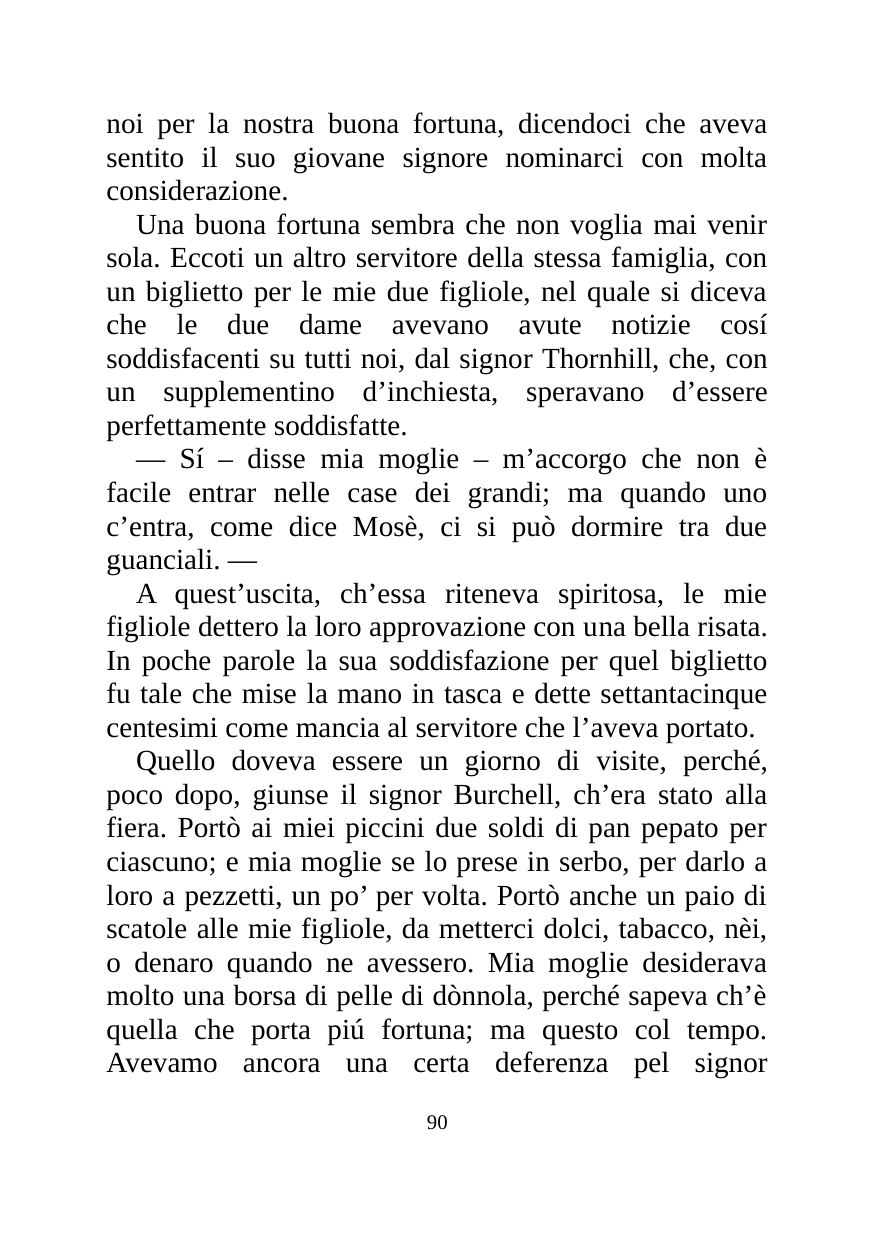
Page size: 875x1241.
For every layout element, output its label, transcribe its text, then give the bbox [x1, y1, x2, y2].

text noi per la nostra buona fortuna, dicendoci che aveva sentito il suo giovane signore nominarci con molta considerazione. [106, 106, 768, 207]
text Quello doveva essere un giorno di visite, perché, poco dopo, giunse il signor Burchell, ch’era stato alla fiera. Portò ai miei piccini due soldi di pan pepato per ciascuno; e mia moglie se lo prese in serbo, per darlo a loro a pezzetti, un po’ per volta. Portò anche un paio di scatole alle mie figliole, da metterci dolci, tabacco, nèi, o denaro quando ne avessero. Mia moglie desiderava molto una borsa di pelle di dònnola, perché sapeva ch’è quella che porta piú fortuna; ma questo col tempo. Avevamo ancora una certa deferenza pel signor [106, 743, 768, 1079]
text — Sí ‒ disse mia moglie ‒ m’accorgo che non è facile entrar nelle case dei grandi; ma quando uno c’entra, come dice Mosè, ci si può dormire tra due guanciali. — [106, 442, 768, 576]
text A quest’uscita, ch’essa riteneva spiritosa, le mie figliole dettero la loro approvazione con una bella risata. In poche parole la sua soddisfazione per quel biglietto fu tale che mise la mano in tasca e dette settantacinque centesimi come mancia al servitore che l’aveva portato. [106, 576, 768, 743]
text Una buona fortuna sembra che non voglia mai venir sola. Eccoti un altro servitore della stessa famiglia, con un biglietto per le mie due figliole, nel quale si diceva che le due dame avevano avute notizie cosí soddisfacenti su tutti noi, dal signor Thornhill, che, con un supplementino d’inchiesta, speravano d’essere perfettamente soddisfatte. [106, 207, 768, 442]
